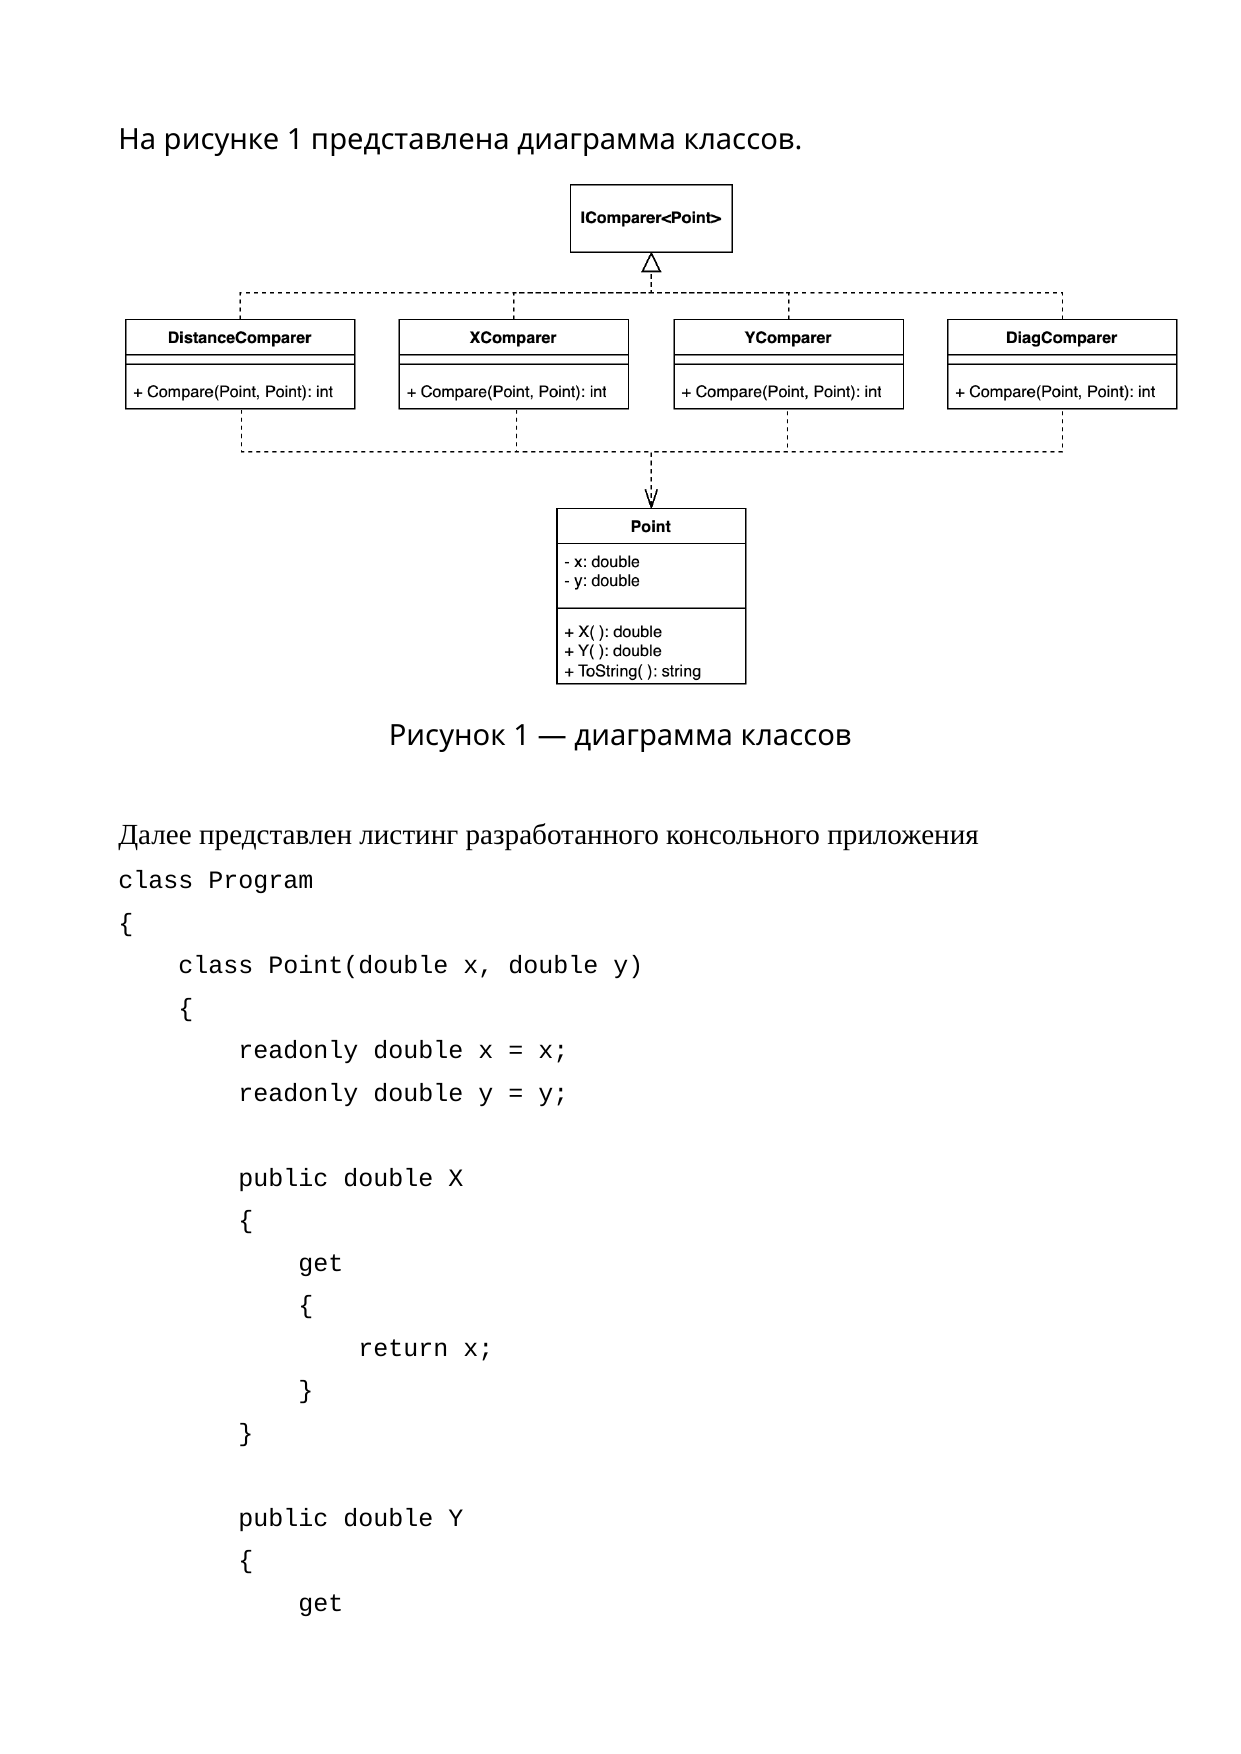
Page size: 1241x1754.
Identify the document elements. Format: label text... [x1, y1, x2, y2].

text get [118, 1590, 1122, 1618]
text class Program [118, 868, 1122, 896]
text Далее представлен листинг разработанного консольного приложения [118, 817, 1122, 851]
text get [118, 1250, 1122, 1278]
text return x; [118, 1335, 1122, 1363]
text class Point(double x, double y) [118, 953, 1122, 981]
text На рисунке 1 представлена диаграмма классов. [118, 118, 1122, 158]
text { [118, 1208, 1122, 1236]
picture [118, 177, 1184, 695]
text readonly double x = x; [118, 1038, 1122, 1066]
text public double Y [118, 1505, 1122, 1533]
text readonly double y = y; [118, 1080, 1122, 1108]
text { [118, 910, 1122, 938]
text public double X [118, 1165, 1122, 1193]
text } [118, 1378, 1122, 1406]
text Рисунок 1 — диаграмма классов [118, 715, 1122, 754]
text { [118, 995, 1122, 1023]
text { [118, 1293, 1122, 1321]
text } [118, 1420, 1122, 1448]
text { [118, 1548, 1122, 1576]
